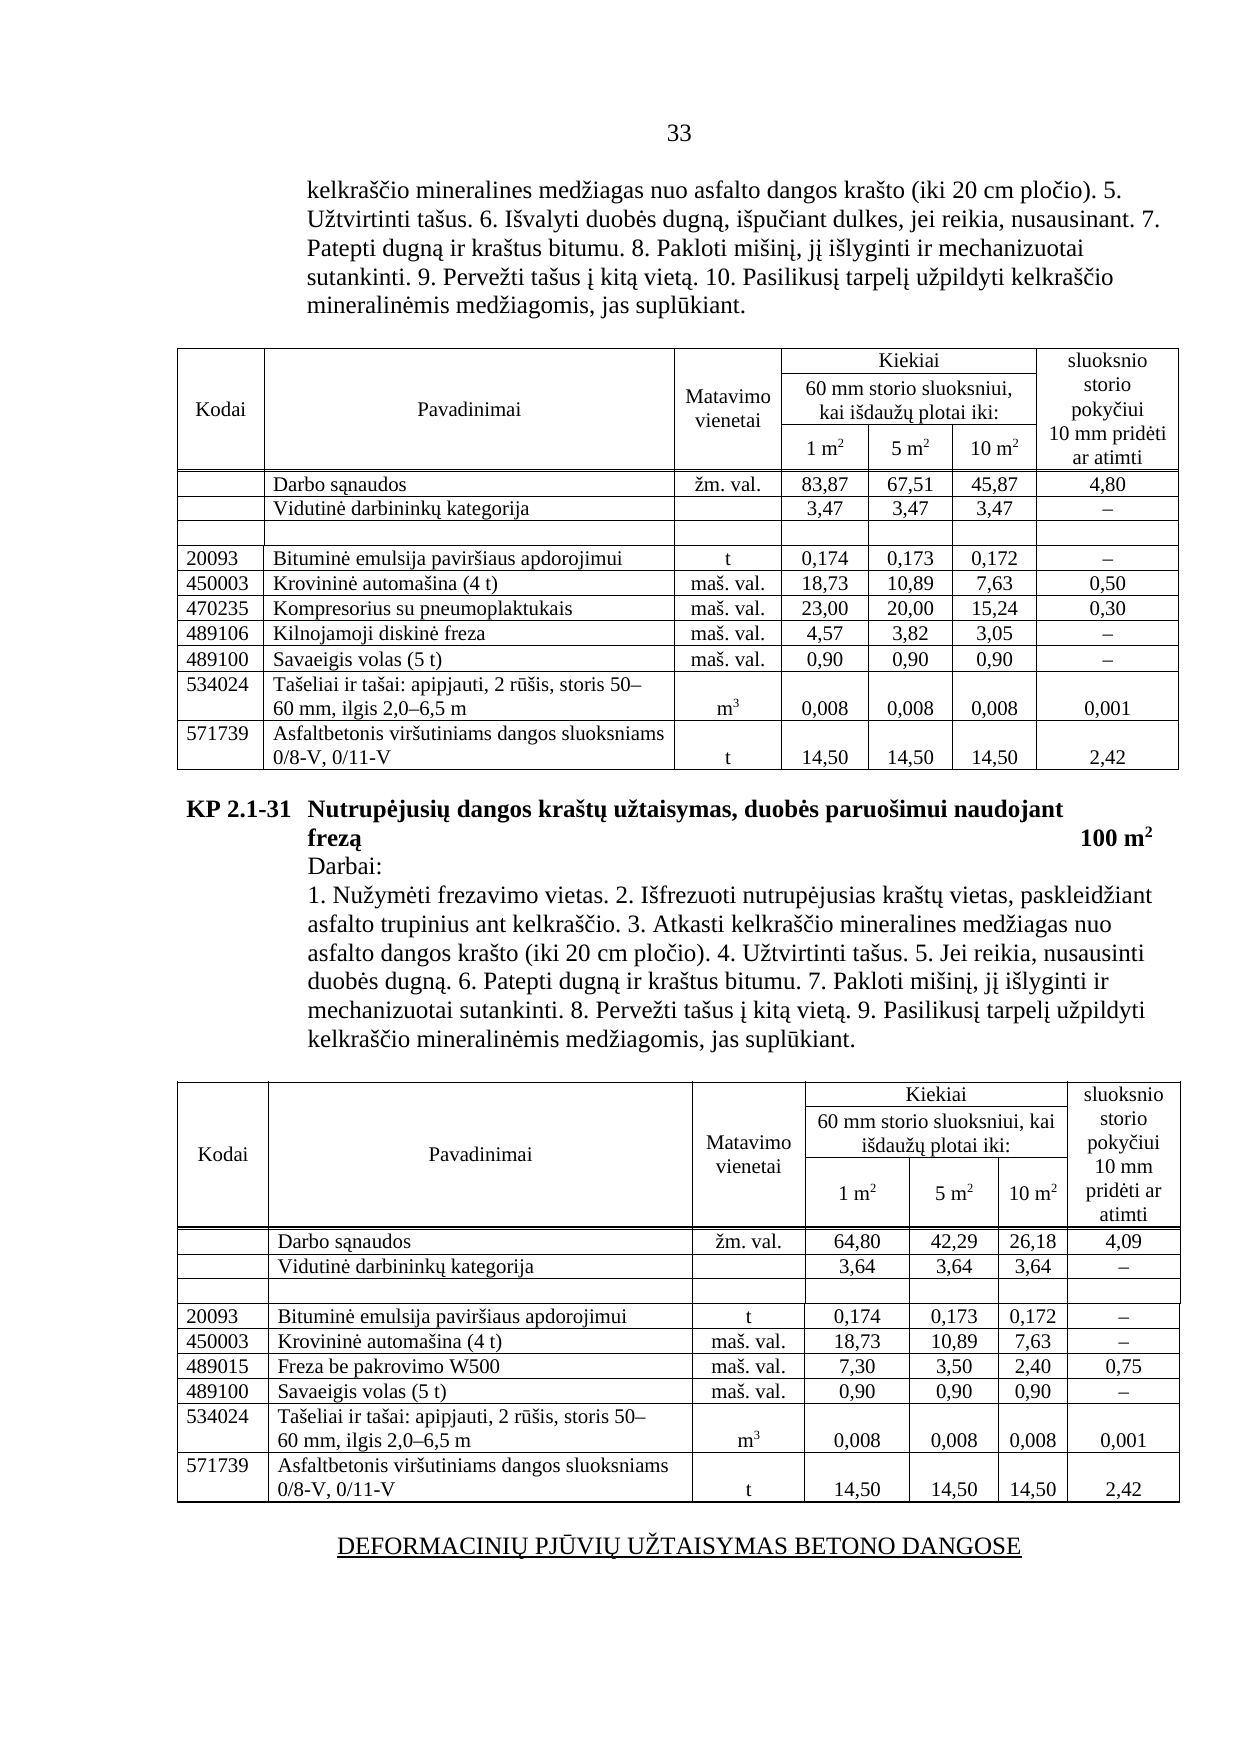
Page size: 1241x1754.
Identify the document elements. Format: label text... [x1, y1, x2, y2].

table_cell maš. val. [693, 1354, 804, 1378]
table_cell 2,40 [999, 1354, 1067, 1378]
table_cell 0,008 [953, 672, 1036, 720]
table_cell 0,90 [910, 1379, 998, 1403]
table_cell 7,63 [999, 1329, 1067, 1353]
table_cell 3,64 [806, 1255, 909, 1278]
table_cell 0,174 [805, 1304, 909, 1328]
table_cell 4,80 [1037, 472, 1178, 496]
table_cell [675, 497, 781, 520]
table_cell [953, 521, 1036, 545]
table_cell 489100 [178, 1379, 268, 1403]
table_cell 4,57 [782, 621, 868, 645]
table_cell m3 [693, 1404, 804, 1452]
table_cell m3 [675, 672, 781, 720]
table_cell 571739 [178, 1453, 268, 1501]
table_cell 60 mm storio sluoksniui, kai išdaužų plotai iki: [806, 1107, 1067, 1157]
table_cell kelkraščio mineralines medžiagas nuo asfalto dangos krašto (iki 20 cm pločio). 5. Užtvirtinti tašus. 6. Išvalyti duobės dugną, išpučiant dulkes, jei reikia, nusausinant. 7. Patepti dugną ir kraštus bitumu. 8. Pakloti mišinį, jį išlyginti ir mechanizuotai sutankinti. 9. Pervežti tašus į kitą vietą. 10. Pasilikusį tarpelį užpildyti kelkraščio mineralinėmis medžiagomis, jas suplūkiant. [301, 175, 1181, 319]
table_cell Nutrupėjusių dangos kraštų užtaisymas, duobės paruošimui naudojant frezą [302, 794, 1074, 851]
table_cell [869, 521, 952, 545]
table_cell Kompresorius su pneumoplaktukais [264, 596, 674, 620]
table_cell 0,90 [782, 646, 868, 671]
table_header Matavimo vienetai [693, 1083, 805, 1226]
table_cell 100 m2 [1074, 794, 1181, 851]
table_cell 0,008 [782, 672, 868, 720]
table_header Pavadinimai [269, 1083, 692, 1226]
table_cell 0,173 [869, 546, 952, 570]
table_cell Vidutinė darbininkų kategorija [265, 497, 674, 520]
table_cell 0,008 [869, 672, 952, 720]
table_cell Krovininė automašina (4 t) [264, 571, 674, 595]
table_cell [177, 175, 301, 319]
table_cell 7,30 [805, 1354, 909, 1378]
table_cell – [1068, 1304, 1179, 1328]
table_cell Darbai: 1. Nužymėti frezavimo vietas. 2. Išfrezuoti nutrupėjusias kraštų vietas, paskleidžiant asfalto trupinius ant kelkraščio. 3. Atkasti kelkraščio mineralines medžiagas nuo asfalto dangos krašto (iki 20 cm pločio). 4. Užtvirtinti tašus. 5. Jei reikia, nusausinti duobės dugną. 6. Patepti dugną ir kraštus bitumu. 7. Pakloti mišinį, jį išlyginti ir mechanizuotai sutankinti. 8. Pervežti tašus į kitą vietą. 9. Pasilikusį tarpelį užpildyti kelkraščio mineralinėmis medžiagomis, jas suplūkiant. [302, 851, 1181, 1053]
table_cell 5 m2 [869, 425, 952, 469]
table_cell 23,00 [782, 596, 868, 620]
table_cell 14,50 [869, 721, 952, 769]
table_cell [269, 1279, 692, 1303]
table_cell 1 m2 [782, 425, 868, 469]
table_cell [781, 770, 868, 794]
table_cell [265, 521, 674, 545]
table_cell 3,82 [869, 621, 952, 645]
table_cell žm. val. [693, 1230, 805, 1253]
table_cell [693, 1255, 805, 1278]
table_cell 10,89 [869, 571, 952, 595]
table_cell 20093 [178, 546, 263, 570]
table_cell 0,173 [910, 1304, 998, 1328]
table_cell maš. val. [693, 1379, 804, 1403]
table_header sluoksnio storio pokyčiui 10 mm pridėti ar atimti [1068, 1083, 1180, 1226]
table_cell maš. val. [675, 646, 781, 671]
table_cell – [1037, 646, 1178, 671]
table_cell 7,63 [953, 571, 1036, 595]
table_cell 3,05 [953, 621, 1036, 645]
table_cell 489106 [178, 621, 263, 645]
table_cell Vidutinė darbininkų kategorija [269, 1255, 692, 1278]
table_cell 18,73 [805, 1329, 909, 1353]
table_cell – [1037, 497, 1178, 520]
table_header Kiekiai [806, 1083, 1067, 1106]
table_cell 0,001 [1068, 1404, 1179, 1452]
table_cell 42,29 [910, 1230, 998, 1253]
table_cell [675, 521, 781, 545]
table_header Kiekiai [782, 349, 1036, 372]
table_cell maš. val. [675, 621, 781, 645]
table_cell 20093 [178, 1304, 268, 1328]
table_cell – [1037, 621, 1178, 645]
table_cell maš. val. [693, 1329, 804, 1353]
table_cell Tašeliai ir tašai: apipjauti, 2 rūšis, storis 50–60 mm, ilgis 2,0–6,5 m [264, 672, 674, 720]
table_cell 450003 [178, 1329, 268, 1353]
table_cell t [675, 546, 781, 570]
table_cell 4,09 [1068, 1230, 1180, 1253]
table_cell 0,90 [869, 646, 952, 671]
table_cell – [1068, 1255, 1180, 1278]
table_cell 10 m2 [999, 1158, 1067, 1226]
table_cell [693, 1279, 805, 1303]
table_cell Darbo sąnaudos [269, 1230, 692, 1253]
table_cell 10 m2 [953, 425, 1036, 469]
table_cell KP 2.1-31 [180, 794, 302, 851]
table_cell 0,172 [999, 1304, 1067, 1328]
table_cell [264, 770, 674, 794]
table_cell 5 m2 [910, 1158, 998, 1226]
table_cell [868, 770, 952, 794]
table_cell 489015 [178, 1354, 268, 1378]
table_cell Asfaltbetonis viršutiniams dangos sluoksniams 0/8-V, 0/11-V [264, 721, 674, 769]
table_cell Kilnojamoji diskinė freza [264, 621, 674, 645]
table_cell 489100 [178, 646, 263, 671]
table_cell žm. val. [675, 472, 781, 496]
table_cell 534024 [178, 1404, 268, 1452]
table_cell 15,24 [953, 596, 1036, 620]
table_cell 64,80 [806, 1230, 909, 1253]
table_cell 3,50 [910, 1354, 998, 1378]
table_cell 2,42 [1037, 721, 1178, 769]
table_cell [999, 1279, 1067, 1303]
table_cell [910, 1279, 998, 1303]
table_cell 3,64 [999, 1255, 1067, 1278]
table_cell Asfaltbetonis viršutiniams dangos sluoksniams 0/8-V, 0/11-V [269, 1453, 692, 1501]
table_cell 83,87 [782, 472, 868, 496]
table_cell 0,008 [999, 1404, 1067, 1452]
table_cell – [1068, 1329, 1179, 1353]
table_cell 3,64 [910, 1255, 998, 1278]
table_cell 3,47 [782, 497, 868, 520]
table_cell [177, 770, 264, 794]
table_cell [180, 851, 302, 1053]
table_cell Freza be pakrovimo W500 [269, 1354, 692, 1378]
table_cell 0,174 [782, 546, 868, 570]
table_cell Bituminė emulsija paviršiaus apdorojimui [269, 1304, 692, 1328]
table_header Kodai [178, 349, 264, 469]
table_header sluoksnio storio pokyčiui 10 mm pridėti ar atimti [1037, 349, 1178, 469]
table_cell 534024 [178, 672, 263, 720]
table_cell t [675, 721, 781, 769]
table_cell 26,18 [999, 1230, 1067, 1253]
table_cell 0,75 [1068, 1354, 1179, 1378]
table_cell t [693, 1453, 804, 1501]
table_cell [178, 497, 264, 520]
table_cell t [693, 1304, 804, 1328]
table_cell – [1037, 546, 1178, 570]
table_cell 60 mm storio sluoksniui, kai išdaužų plotai iki: [782, 374, 1036, 424]
table_cell 1 m2 [806, 1158, 909, 1226]
table_cell [1037, 521, 1178, 545]
table_cell 0,008 [910, 1404, 998, 1452]
table_cell [782, 521, 868, 545]
table_cell Bituminė emulsija paviršiaus apdorojimui [264, 546, 674, 570]
text DEFORMACINIŲ PJŪVIŲ UŽTAISYMAS BETONO DANGOSE [177, 1531, 1181, 1560]
table_cell 0,001 [1037, 672, 1178, 720]
table_cell Tašeliai ir tašai: apipjauti, 2 rūšis, storis 50–60 mm, ilgis 2,0–6,5 m [269, 1404, 692, 1452]
table_cell 0,90 [953, 646, 1036, 671]
table_cell Savaeigis volas (5 t) [264, 646, 674, 671]
table_cell Krovininė automašina (4 t) [269, 1329, 692, 1353]
table_cell 0,172 [953, 546, 1036, 570]
table_cell 571739 [178, 721, 263, 769]
table_cell [806, 1279, 909, 1303]
table_cell maš. val. [675, 571, 781, 595]
table_cell [1037, 770, 1178, 794]
table_cell 20,00 [869, 596, 952, 620]
table_cell 0,008 [805, 1404, 909, 1452]
table_cell 14,50 [805, 1453, 909, 1501]
table_cell [1068, 1279, 1180, 1303]
table_header Kodai [178, 1083, 268, 1226]
table_cell – [1068, 1379, 1179, 1403]
table_cell 14,50 [782, 721, 868, 769]
table_cell maš. val. [675, 596, 781, 620]
table_cell 0,30 [1037, 596, 1178, 620]
table_header Pavadinimai [265, 349, 674, 469]
table_cell Savaeigis volas (5 t) [269, 1379, 692, 1403]
table_cell 67,51 [869, 472, 952, 496]
table_cell 3,47 [953, 497, 1036, 520]
table_cell Darbo sąnaudos [265, 472, 674, 496]
table_cell [953, 770, 1037, 794]
table_cell 2,42 [1068, 1453, 1179, 1501]
table_cell 14,50 [999, 1453, 1067, 1501]
table_cell 0,90 [805, 1379, 909, 1403]
table_cell [674, 770, 781, 794]
table_cell 3,47 [869, 497, 952, 520]
table_cell 14,50 [953, 721, 1036, 769]
table_cell 0,90 [999, 1379, 1067, 1403]
table_cell 18,73 [782, 571, 868, 595]
table_cell 0,50 [1037, 571, 1178, 595]
table_cell [178, 521, 264, 545]
table_header Matavimo vienetai [675, 349, 781, 469]
table_cell [178, 1230, 268, 1253]
table_cell 10,89 [910, 1329, 998, 1353]
table_cell [178, 1279, 268, 1303]
table_cell 470235 [178, 596, 263, 620]
table_cell 450003 [178, 571, 263, 595]
table_cell 14,50 [910, 1453, 998, 1501]
table_cell [178, 1255, 268, 1278]
table_cell [178, 472, 264, 496]
table_cell 45,87 [953, 472, 1036, 496]
